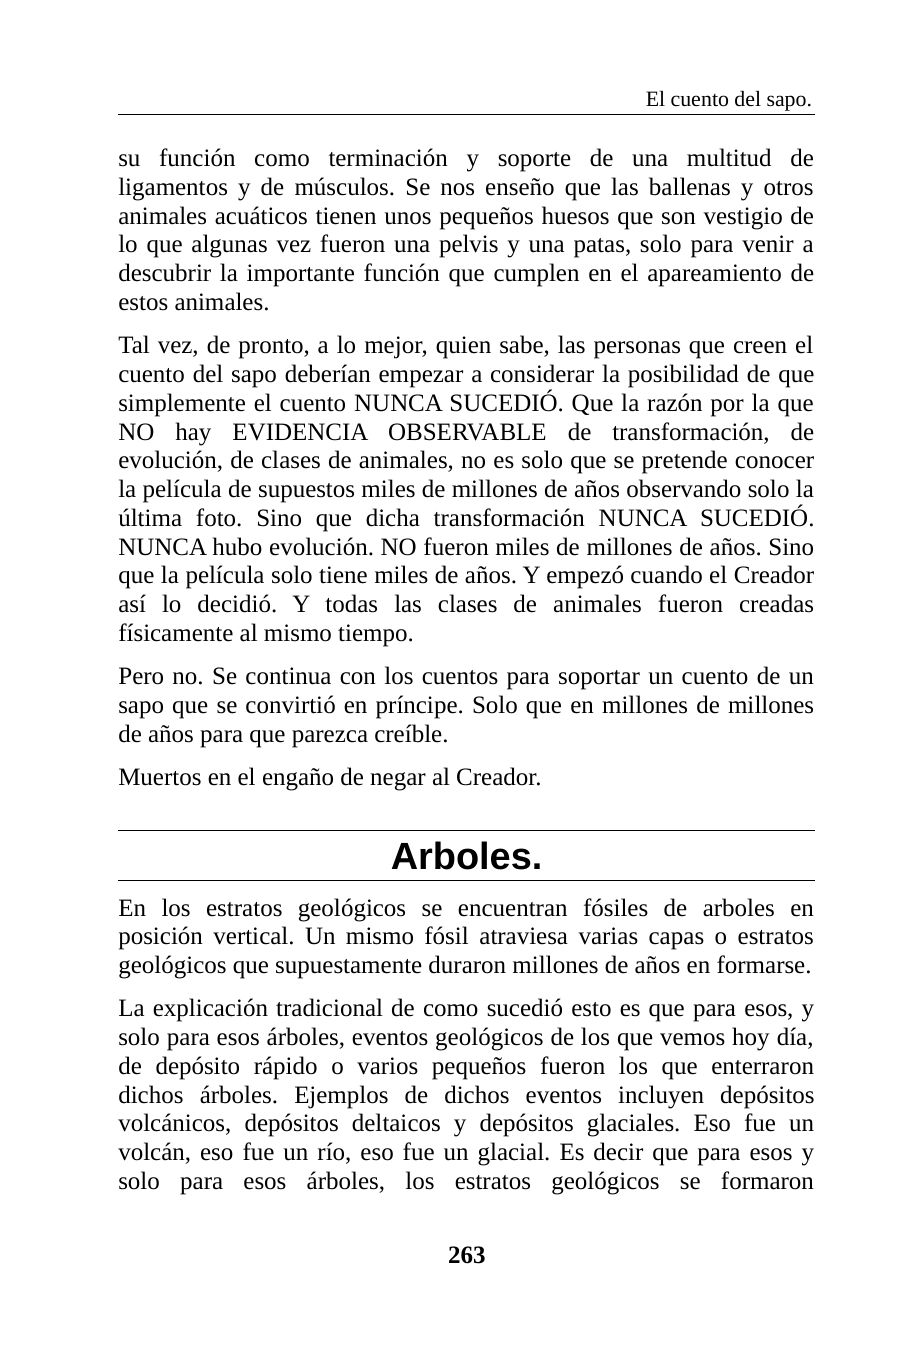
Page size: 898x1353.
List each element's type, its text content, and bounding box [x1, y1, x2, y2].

text Pero no. Se continua con los cuentos para soportar un cuento de un sapo que se convirtió en príncipe. Solo que en millones de millones de años para que parezca creíble. [118, 661, 815, 747]
text Tal vez, de pronto, a lo mejor, quien sabe, las personas que creen el cuento del sapo deberían empezar a considerar la posibilidad de que simplemente el cuento NUNCA SUCEDIÓ. Que la razón por la que NO hay EVIDENCIA OBSERVABLE de transformación, de evolución, de clases de animales, no es solo que se pretende conocer la película de supuestos miles de millones de años observando solo la última foto. Sino que dicha transformación NUNCA SUCEDIÓ. NUNCA hubo evolución. NO fueron miles de millones de años. Sino que la película solo tiene miles de años. Y empezó cuando el Creador así lo decidió. Y todas las clases de animales fueron creadas físicamente al mismo tiempo. [118, 330, 815, 647]
subtitle Arboles. [118, 831, 815, 880]
text Muertos en el engaño de negar al Creador. [118, 762, 815, 791]
text En los estratos geológicos se encuentran fósiles de arboles en posición vertical. Un mismo fósil atraviesa varias capas o estratos geológicos que supuestamente duraron millones de años en formarse. [118, 893, 815, 979]
text su función como terminación y soporte de una multitud de ligamentos y de músculos. Se nos enseño que las ballenas y otros animales acuáticos tienen unos pequeños huesos que son vestigio de lo que algunas vez fueron una pelvis y una patas, solo para venir a descubrir la importante función que cumplen en el apareamiento de estos animales. [118, 143, 815, 316]
text La explicación tradicional de como sucedió esto es que para esos, y solo para esos árboles, eventos geológicos de los que vemos hoy día, de depósito rápido o varios pequeños fueron los que enterraron dichos árboles. Ejemplos de dichos eventos incluyen depósitos volcánicos, depósitos deltaicos y depósitos glaciales. Eso fue un volcán, eso fue un río, eso fue un glacial. Es decir que para esos y solo para esos árboles, los estratos geológicos se formaron [118, 993, 815, 1195]
